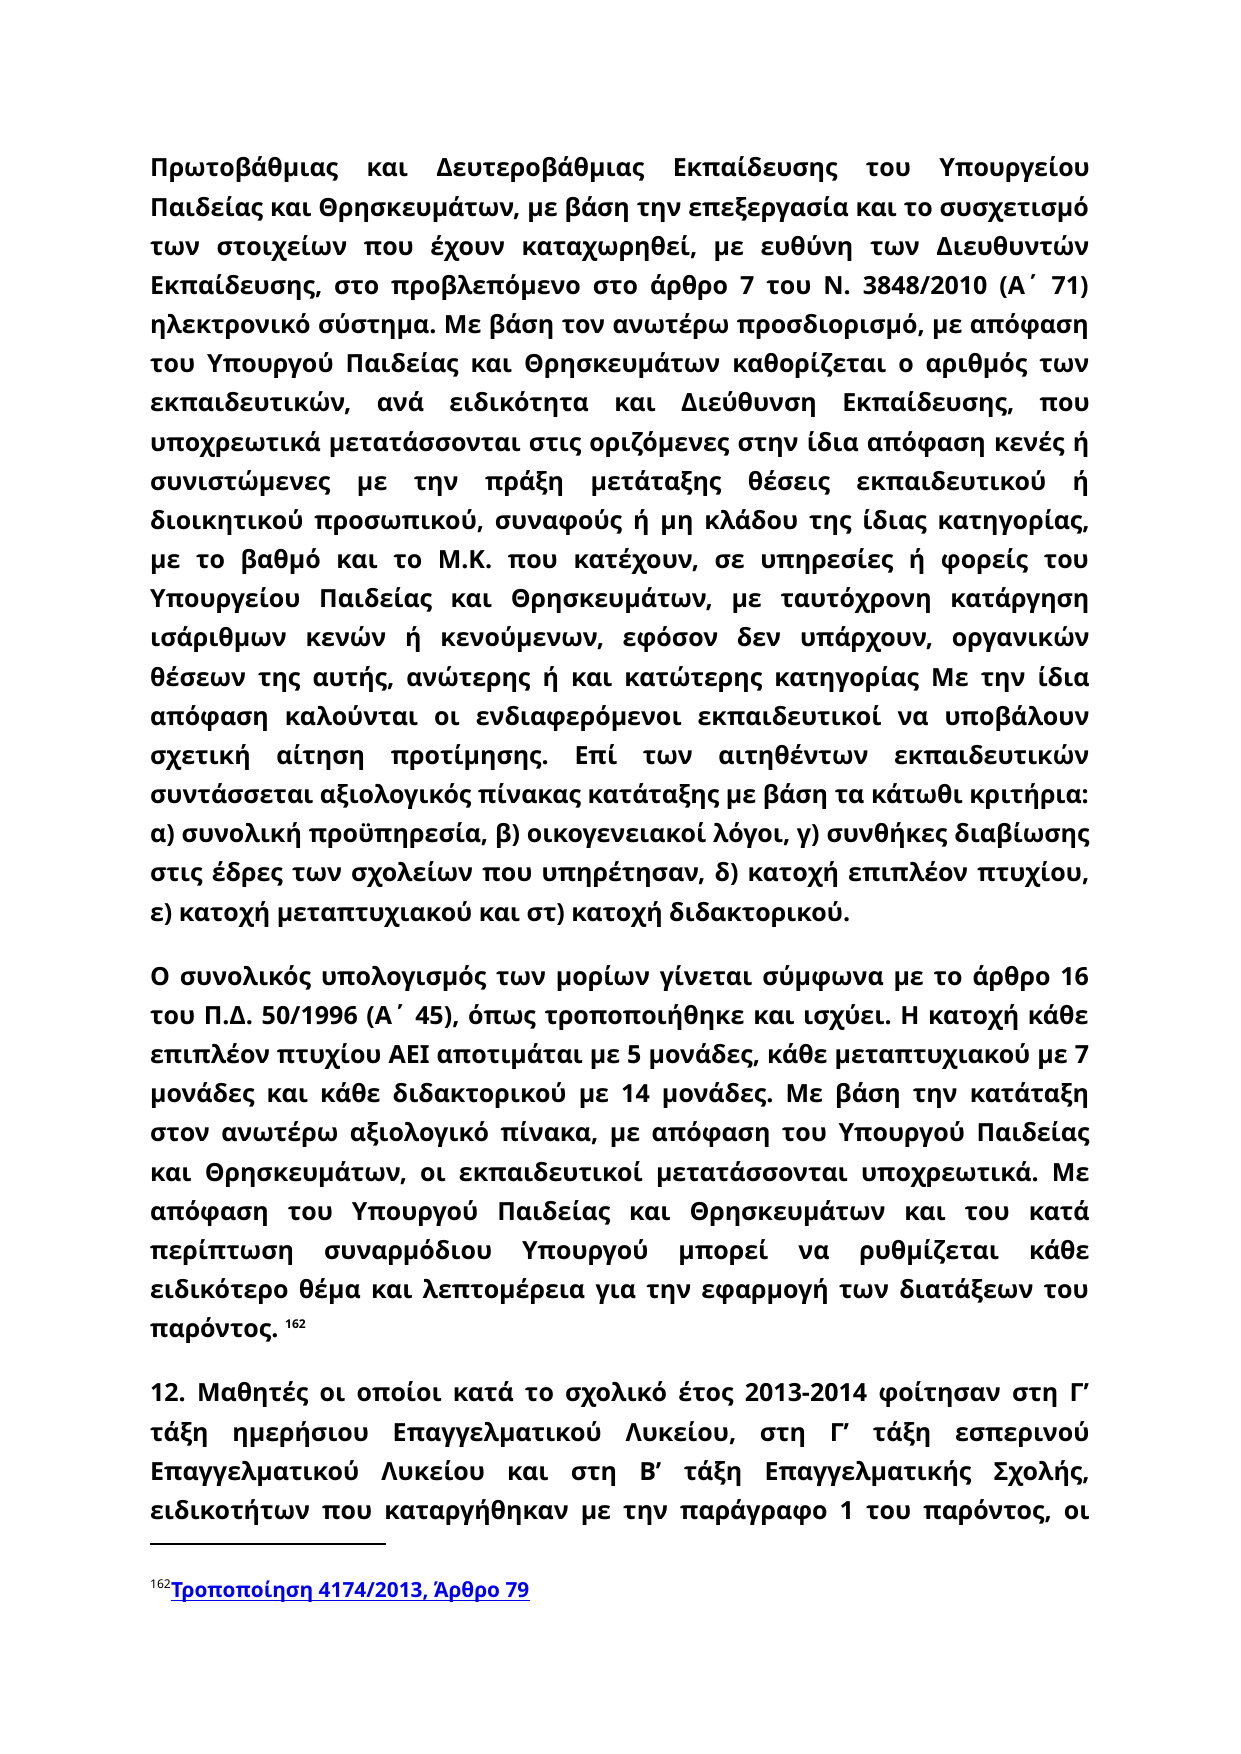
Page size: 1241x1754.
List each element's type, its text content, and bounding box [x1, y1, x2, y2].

text Ο συνολικός υπολογισμός των μορίων γίνεται σύμφωνα με το άρθρο 16 του Π.Δ. 50/1996 (Α΄ 45), όπως τροποποιήθηκε και ισχύει. Η κατοχή κάθε επιπλέον πτυχίου ΑΕΙ αποτιμάται με 5 μονάδες, κάθε μεταπτυχιακού με 7 μονάδες και κάθε διδακτορικού με 14 μονάδες. Με βάση την κατάταξη στον ανωτέρω αξιολογικό πίνακα, με απόφαση του Υπουργού Παιδείας και Θρησκευμάτων, οι εκπαιδευτικοί μετατάσσονται υποχρεωτικά. Με απόφαση του Υπουργού Παιδείας και Θρησκευμάτων και του κατά περίπτωση συναρμόδιου Υπουργού μπορεί να ρυθμίζεται κάθε ειδικότερο θέμα και λεπτομέρεια για την εφαρμογή των διατάξεων του παρόντος. [150, 958, 1090, 1345]
text 12. Μαθητές οι οποίοι κατά το σχολικό έτος 2013-2014 φοίτησαν στη Γ’ τάξη ημερήσιου Επαγγελματικού Λυκείου, στη Γ’ τάξη εσπερινού Επαγγελματικού Λυκείου και στη Β’ τάξη Επαγγελματικής Σχολής, ειδικοτήτων που καταργήθηκαν με την παράγραφο 1 του παρόντος, οι [150, 1375, 1090, 1527]
text Πρωτοβάθμιας και Δευτεροβάθμιας Εκπαίδευσης του Υπουργείου Παιδείας και Θρησκευμάτων, με βάση την επεξεργασία και το συσχετισμό των στοιχείων που έχουν καταχωρηθεί, με ευθύνη των Διευθυντών Εκπαίδευσης, στο προβλεπόμενο στο άρθρο 7 του Ν. 3848/2010 (Α΄ 71) ηλεκτρονικό σύστημα. Με βάση τον ανωτέρω προσδιορισμό, με απόφαση του Υπουργού Παιδείας και Θρησκευμάτων καθορίζεται ο αριθμός των εκπαιδευτικών, ανά ειδικότητα και Διεύθυνση Εκπαίδευσης, που υποχρεωτικά μετατάσσονται στις οριζόμενες στην ίδια απόφαση κενές ή συνιστώμενες με την πράξη μετάταξης θέσεις εκπαιδευτικού ή διοικητικού προσωπικού, συναφούς ή μη κλάδου της ίδιας κατηγορίας, με το βαθμό και το Μ.Κ. που κατέχουν, σε υπηρεσίες ή φορείς του Υπουργείου Παιδείας και Θρησκευμάτων, με ταυτόχρονη κατάργηση ισάριθμων κενών ή κενούμενων, εφόσον δεν υπάρχουν, οργανικών θέσεων της αυτής, ανώτερης ή και κατώτερης κατηγορίας Με την ίδια απόφαση καλούνται οι ενδιαφερόμενοι εκπαιδευτικοί να υποβάλουν σχετική αίτηση προτίμησης. Επί των αιτηθέντων εκπαιδευτικών συντάσσεται αξιολογικός πίνακας κατάταξης με βάση τα κάτωθι κριτήρια: α) συνολική προϋπηρεσία, β) οικογενειακοί λόγοι, γ) συνθήκες διαβίωσης στις έδρες των σχολείων που υπηρέτησαν, δ) κατοχή επιπλέον πτυχίου, ε) κατοχή μεταπτυχιακού και στ) κατοχή διδακτορικού. [150, 150, 1090, 928]
text Τροποποίηση 4174/2013, Άρθρο 79 [150, 1576, 1090, 1604]
